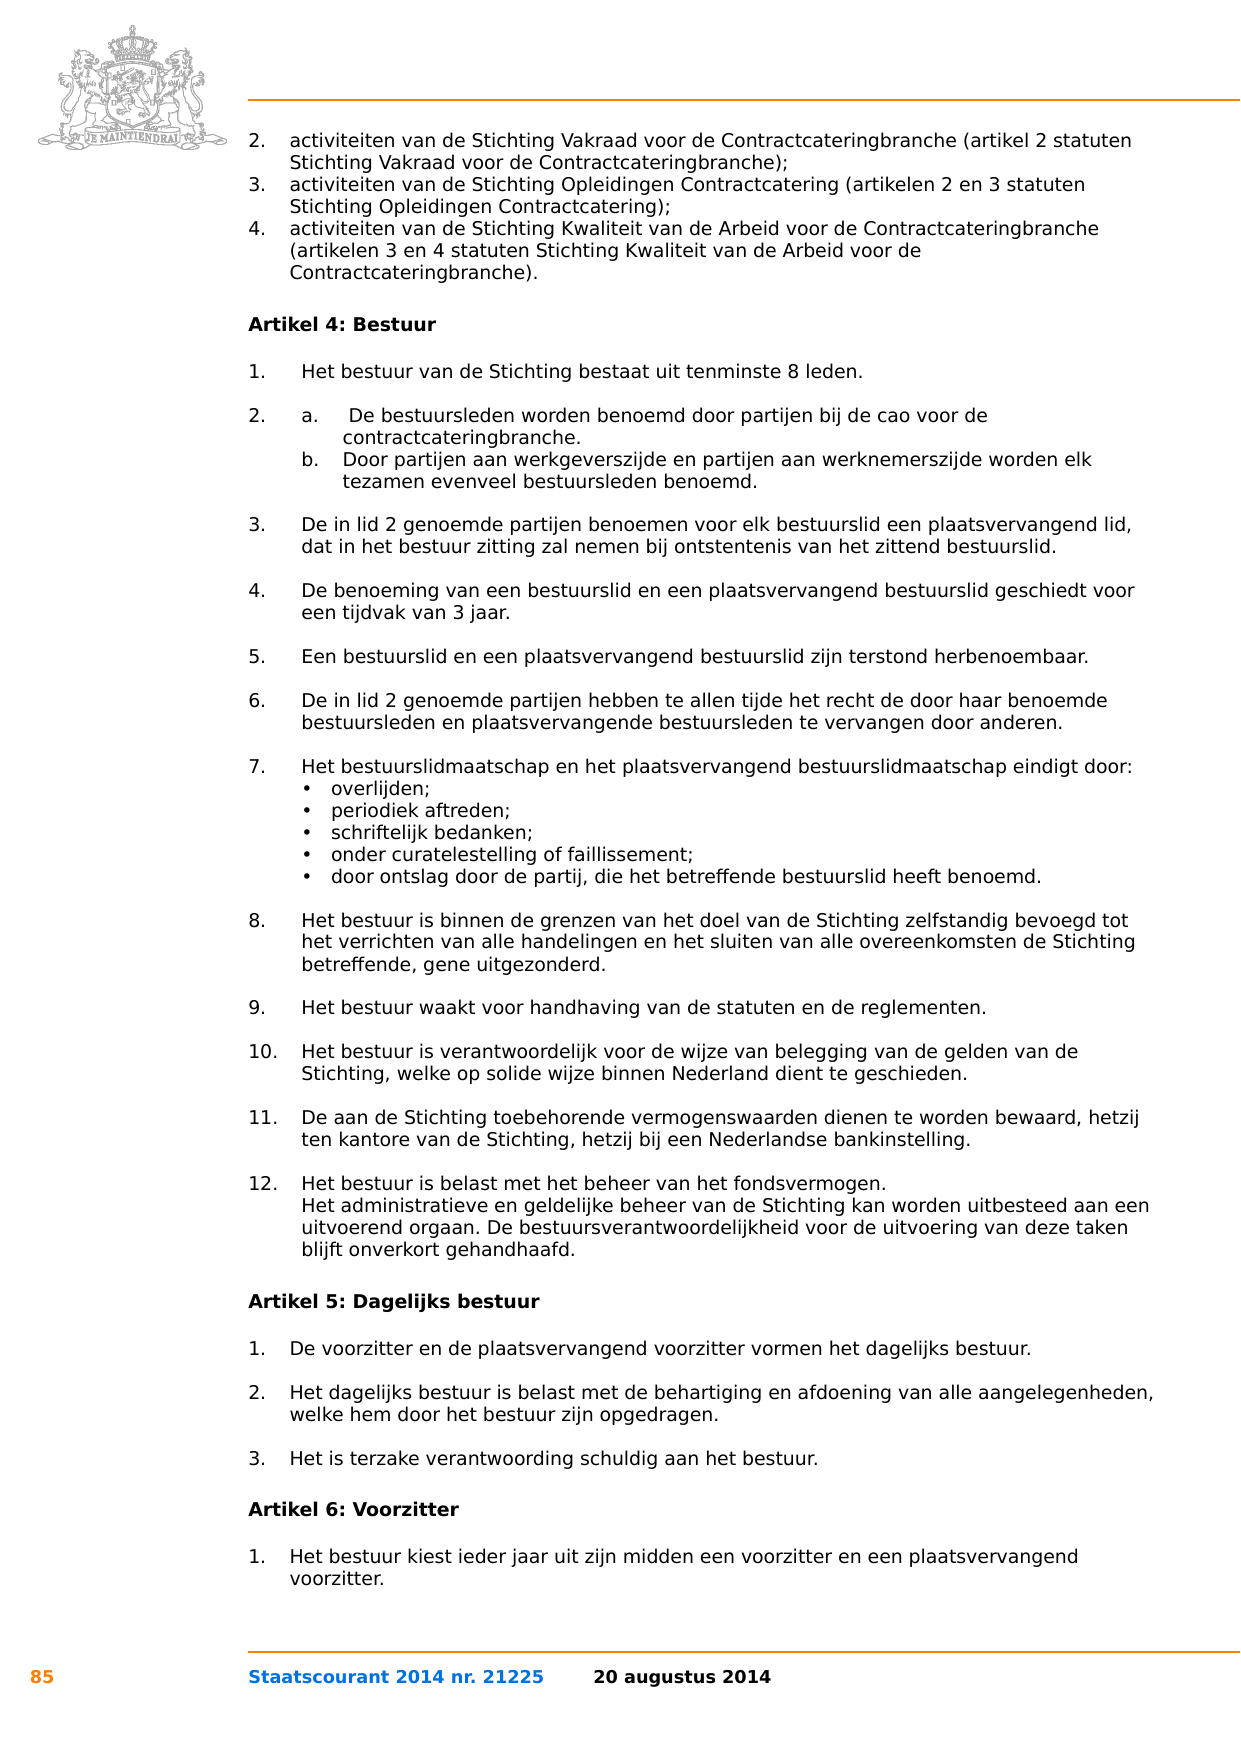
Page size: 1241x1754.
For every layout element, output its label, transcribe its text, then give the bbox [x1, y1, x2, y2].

text 2. a. De bestuursleden worden benoemd door partijen bij de cao voor de contractcateringbranche. [248, 404, 1163, 448]
subtitle Artikel 6: Voorzitter [248, 1499, 1163, 1521]
text 5. Een bestuurslid en een plaatsvervangend bestuurslid zijn terstond herbenoembaar. [248, 646, 1163, 668]
text 11. De aan de Stichting toebehorende vermogenswaarden dienen te worden bewaard, hetzij ten kantore van de Stichting, hetzij bij een Nederlandse bankinstelling. [248, 1107, 1163, 1151]
text • schriftelijk bedanken; [301, 822, 1163, 844]
text 8. Het bestuur is binnen de grenzen van het doel van de Stichting zelfstandig bevoegd tot het verrichten van alle handelingen en het sluiten van alle overeenkomsten de Stichting betreffende, gene uitgezonderd. [248, 909, 1163, 975]
subtitle Artikel 5: Dagelijks bestuur [248, 1291, 1163, 1313]
text 9. Het bestuur waakt voor handhaving van de statuten en de reglementen. [248, 997, 1163, 1019]
text 4. De benoeming van een bestuurslid en een plaatsvervangend bestuurslid geschiedt voor een tijdvak van 3 jaar. [248, 580, 1163, 624]
text 6. De in lid 2 genoemde partijen hebben te allen tijde het recht de door haar benoemde bestuursleden en plaatsvervangende bestuursleden te vervangen door anderen. [248, 690, 1163, 734]
text • overlijden; [301, 778, 1163, 800]
picture [38, 25, 227, 150]
text 1. Het bestuur kiest ieder jaar uit zijn midden een voorzitter en een plaatsvervangend voorzitter. [248, 1546, 1163, 1590]
text • door ontslag door de partij, die het betreffende bestuurslid heeft benoemd. [301, 866, 1163, 888]
text 3. Het is terzake verantwoording schuldig aan het bestuur. [248, 1447, 1163, 1469]
text 12. Het bestuur is belast met het beheer van het fondsvermogen. [248, 1173, 1163, 1195]
text • periodiek aftreden; [301, 800, 1163, 822]
text 4. activiteiten van de Stichting Kwaliteit van de Arbeid voor de Contractcateringbranche (artikelen 3 en 4 statuten Stichting Kwaliteit van de Arbeid voor de Contractcateringbranche). [248, 218, 1163, 284]
text 3. De in lid 2 genoemde partijen benoemen voor elk bestuurslid een plaatsvervangend lid, dat in het bestuur zitting zal nemen bij ontstentenis van het zittend bestuurslid. [248, 514, 1163, 558]
text 3. activiteiten van de Stichting Opleidingen Contractcatering (artikelen 2 en 3 statuten Stichting Opleidingen Contractcatering); [248, 174, 1163, 218]
text 10. Het bestuur is verantwoordelijk voor de wijze van belegging van de gelden van de Stichting, welke op solide wijze binnen Nederland dient te geschieden. [248, 1041, 1163, 1085]
subtitle Artikel 4: Bestuur [248, 314, 1163, 336]
text • onder curatelestelling of faillissement; [301, 844, 1163, 866]
text 2. Het dagelijks bestuur is belast met de behartiging en afdoening van alle aangelegenheden, welke hem door het bestuur zijn opgedragen. [248, 1382, 1163, 1426]
text b. Door partijen aan werkgeverszijde en partijen aan werknemerszijde worden elk tezamen evenveel bestuursleden benoemd. [301, 448, 1163, 492]
text 2. activiteiten van de Stichting Vakraad voor de Contractcateringbranche (artikel 2 statuten Stichting Vakraad voor de Contractcateringbranche); [248, 130, 1163, 174]
text 1. Het bestuur van de Stichting bestaat uit tenminste 8 leden. [248, 361, 1163, 383]
text Het administratieve en geldelijke beheer van de Stichting kan worden uitbesteed aan een uitvoerend orgaan. De bestuursverantwoordelijkheid voor de uitvoering van deze taken blijft onverkort gehandhaafd. [301, 1195, 1163, 1261]
text 7. Het bestuurslidmaatschap en het plaatsvervangend bestuurslidmaatschap eindigt door: [248, 756, 1163, 778]
text 1. De voorzitter en de plaatsvervangend voorzitter vormen het dagelijks bestuur. [248, 1338, 1163, 1360]
